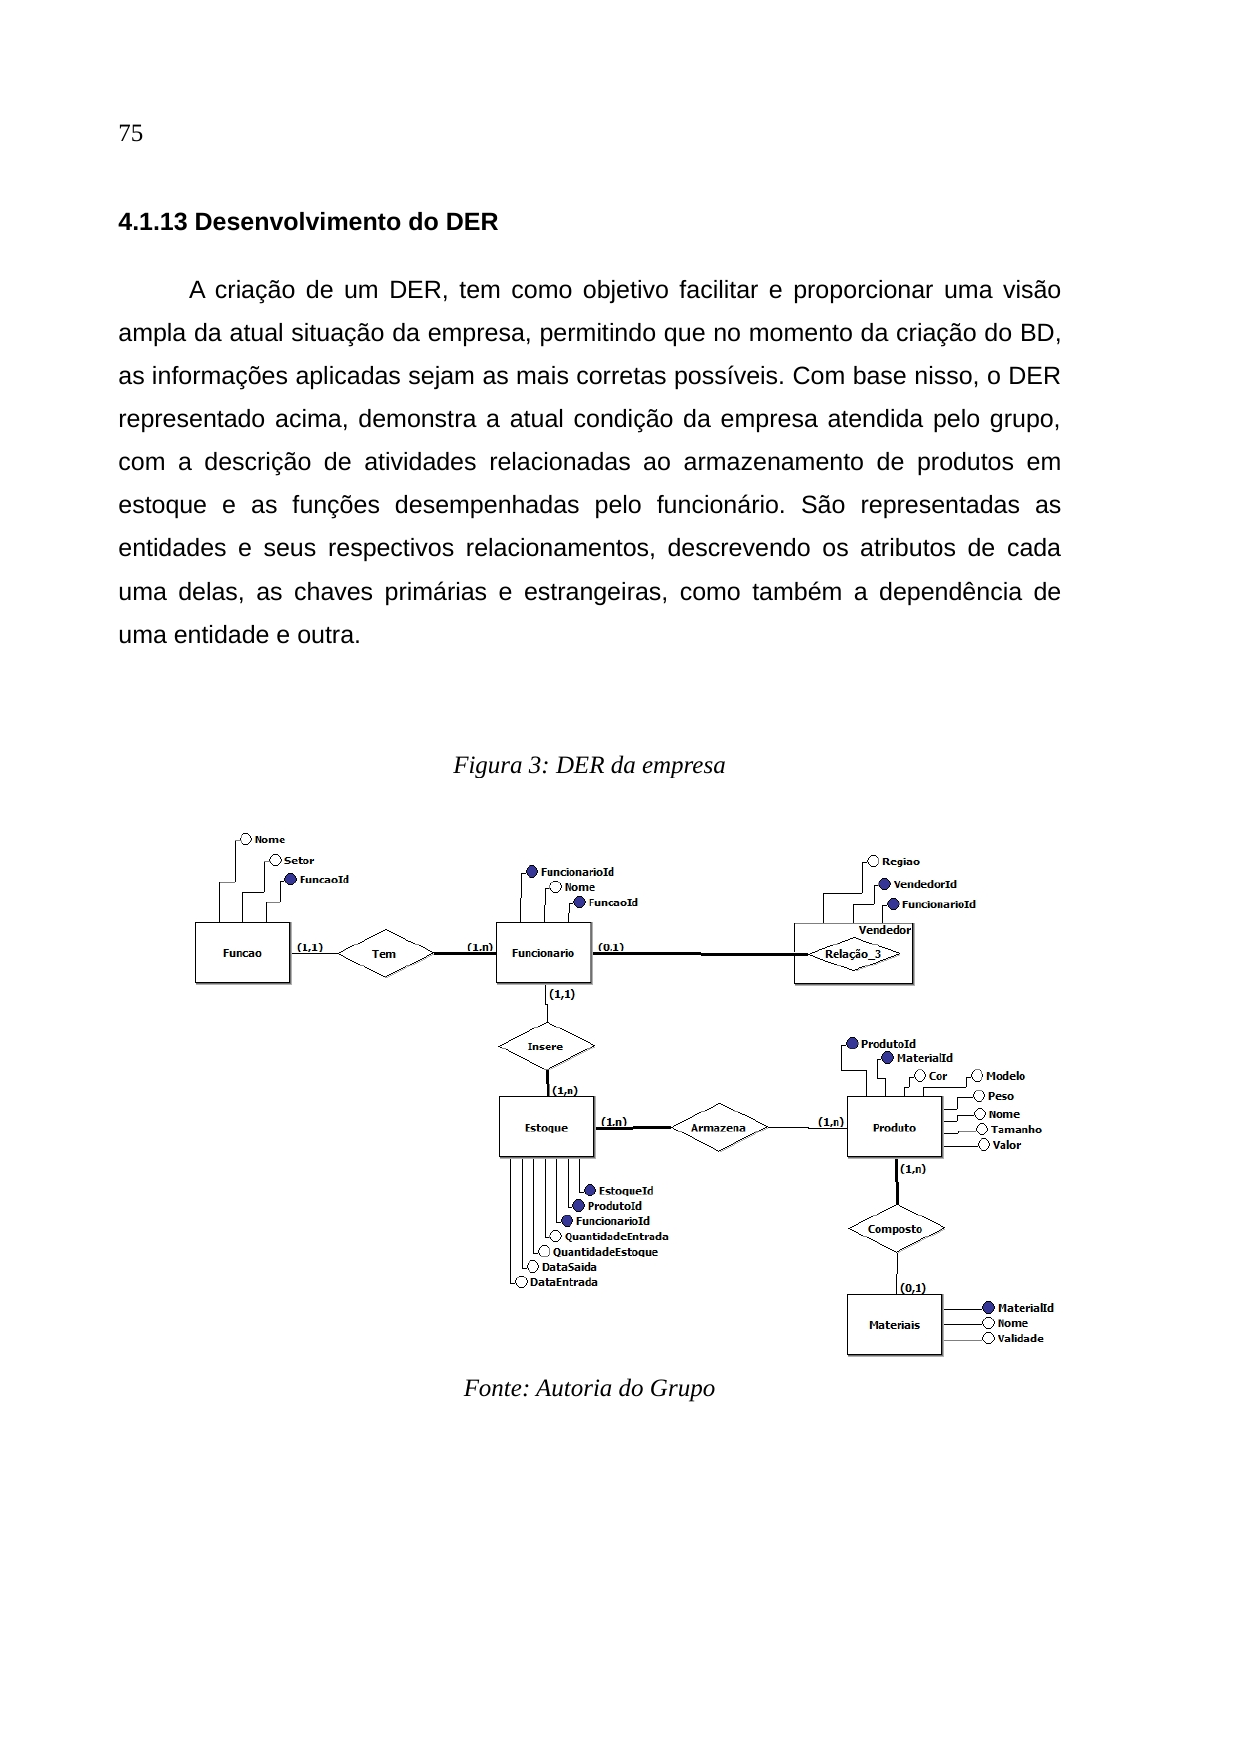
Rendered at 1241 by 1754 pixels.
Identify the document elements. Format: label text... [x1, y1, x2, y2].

text Fonte: Autoria do Grupo [118, 1373, 1063, 1402]
text A criação de um DER, tem como objetivo facilitar e proporcionar uma visão ampla da atual situação da empresa, permitindo que no momento da criação do BD, as informações aplicadas sejam as mais corretas possíveis. Com base nisso, o DER representado acima, demonstra a atual condição da empresa atendida pelo grupo, com a descrição de atividades relacionadas ao armazenamento de produtos em estoque e as funções desempenhadas pelo funcionário. São representadas as entidades e seus respectivos relacionamentos, descrevendo os atributos de cada uma delas, as chaves primárias e estrangeiras, como também a dependência de uma entidade e outra. [118, 274, 1063, 648]
text Figura 3: DER da empresa [118, 750, 1063, 778]
subtitle 4.1.13 Desenvolvimento do DER [118, 207, 1063, 235]
picture [118, 778, 1063, 1361]
